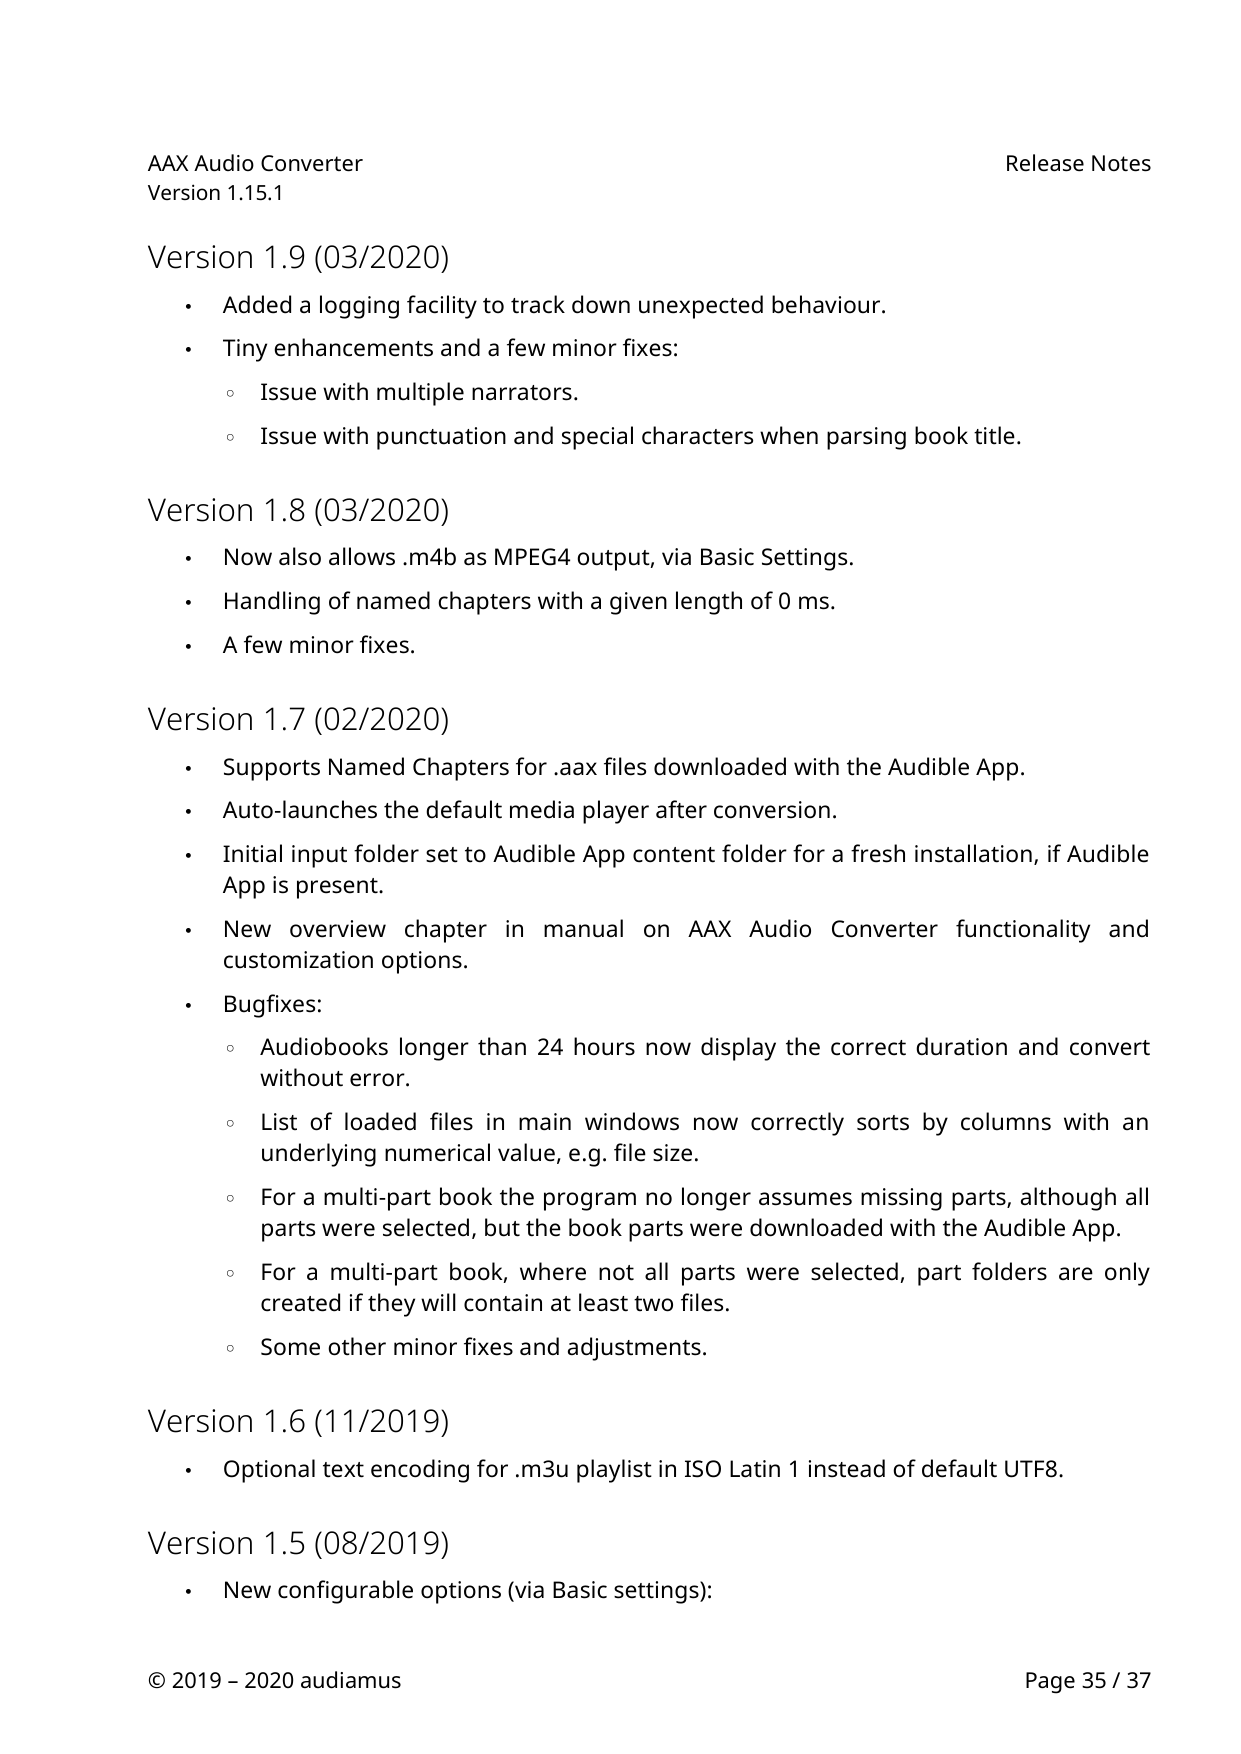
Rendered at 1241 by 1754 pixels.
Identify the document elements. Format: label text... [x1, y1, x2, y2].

list A few minor fixes. [185, 629, 1152, 660]
list For a multi-part book, where not all parts were selected, part folders are only created if they will contain at least two files. [223, 1256, 1152, 1318]
list For a multi-part book the program no longer assumes missing parts, although all parts were selected, but the book parts were downloaded with the Audible App. [223, 1181, 1152, 1243]
list New overview chapter in manual on AAX Audio Converter functionality and customization options. [185, 913, 1152, 975]
subtitle Version 1.5 (08/2019) [148, 1521, 1152, 1564]
list Issue with punctuation and special characters when parsing book title. [223, 419, 1152, 451]
list Audiobooks longer than 24 hours now display the correct duration and convert without error. [223, 1031, 1152, 1094]
list Supports Named Chapters for .aax files downloaded with the Audible App. [185, 750, 1152, 782]
subtitle Version 1.6 (11/2019) [148, 1399, 1152, 1442]
list Bugfixes: [185, 987, 1152, 1019]
list List of loaded files in main windows now correctly sorts by columns with an underlying numerical value, e.g. file size. [223, 1106, 1152, 1168]
list Some other minor fixes and adjustments. [223, 1331, 1152, 1362]
subtitle Version 1.8 (03/2020) [148, 488, 1152, 531]
list Optional text encoding for .m3u playlist in ISO Latin 1 instead of default UTF8. [185, 1452, 1152, 1484]
list Handling of named chapters with a given length of 0 ms. [185, 585, 1152, 616]
list Now also allows .m4b as MPEG4 output, via Basic Settings. [185, 541, 1152, 573]
list Issue with multiple narrators. [223, 376, 1152, 407]
list Initial input folder set to Audible App content folder for a fresh installation, if Audible App is present. [185, 838, 1152, 900]
list New configurable options (via Basic settings): [185, 1574, 1152, 1606]
list Added a logging facility to track down unexpected behaviour. [185, 289, 1152, 320]
subtitle Version 1.9 (03/2020) [148, 235, 1152, 278]
list Tiny enhancements and a few minor fixes: [185, 332, 1152, 363]
subtitle Version 1.7 (02/2020) [148, 697, 1152, 740]
list Auto-launches the default media player after conversion. [185, 794, 1152, 825]
